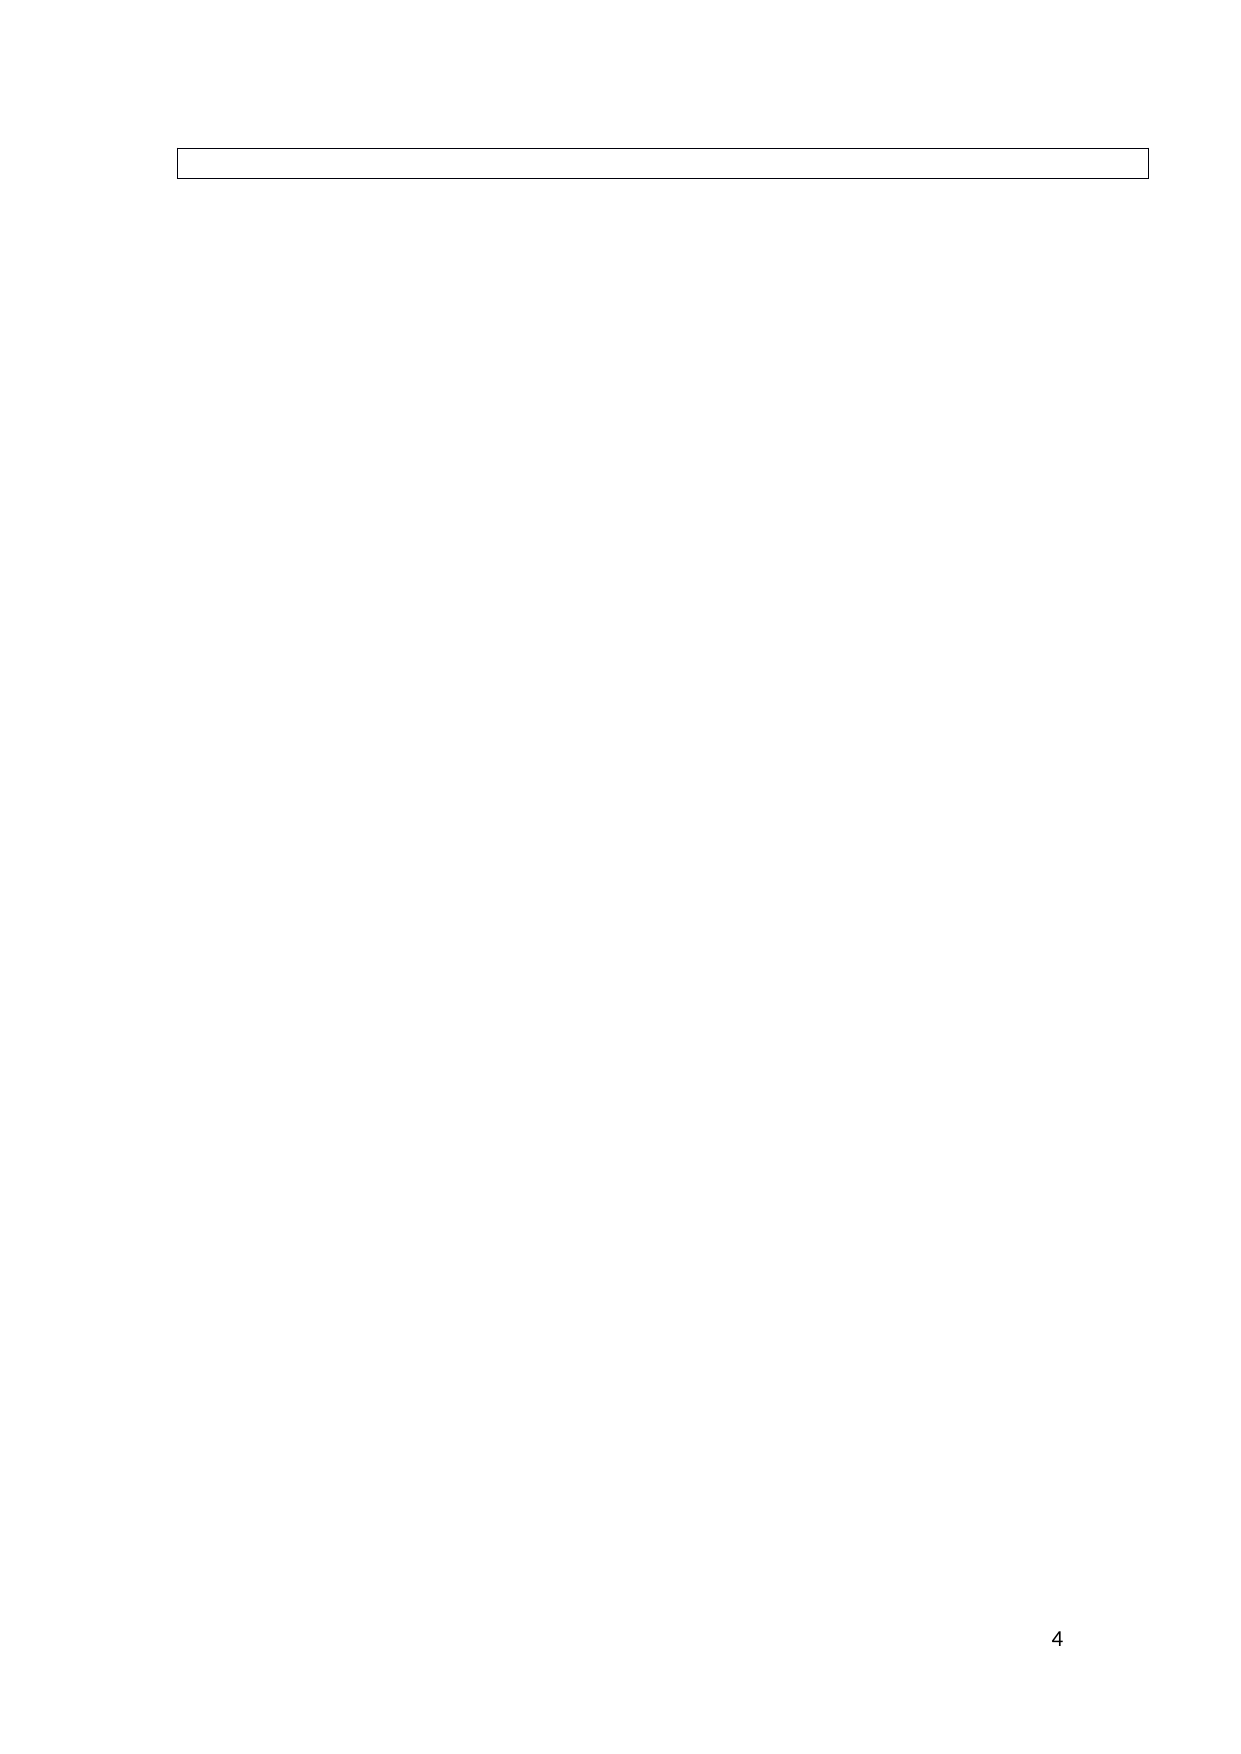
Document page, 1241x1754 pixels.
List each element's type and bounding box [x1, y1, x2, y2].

table_cell [178, 149, 454, 177]
table_cell [454, 149, 1148, 177]
